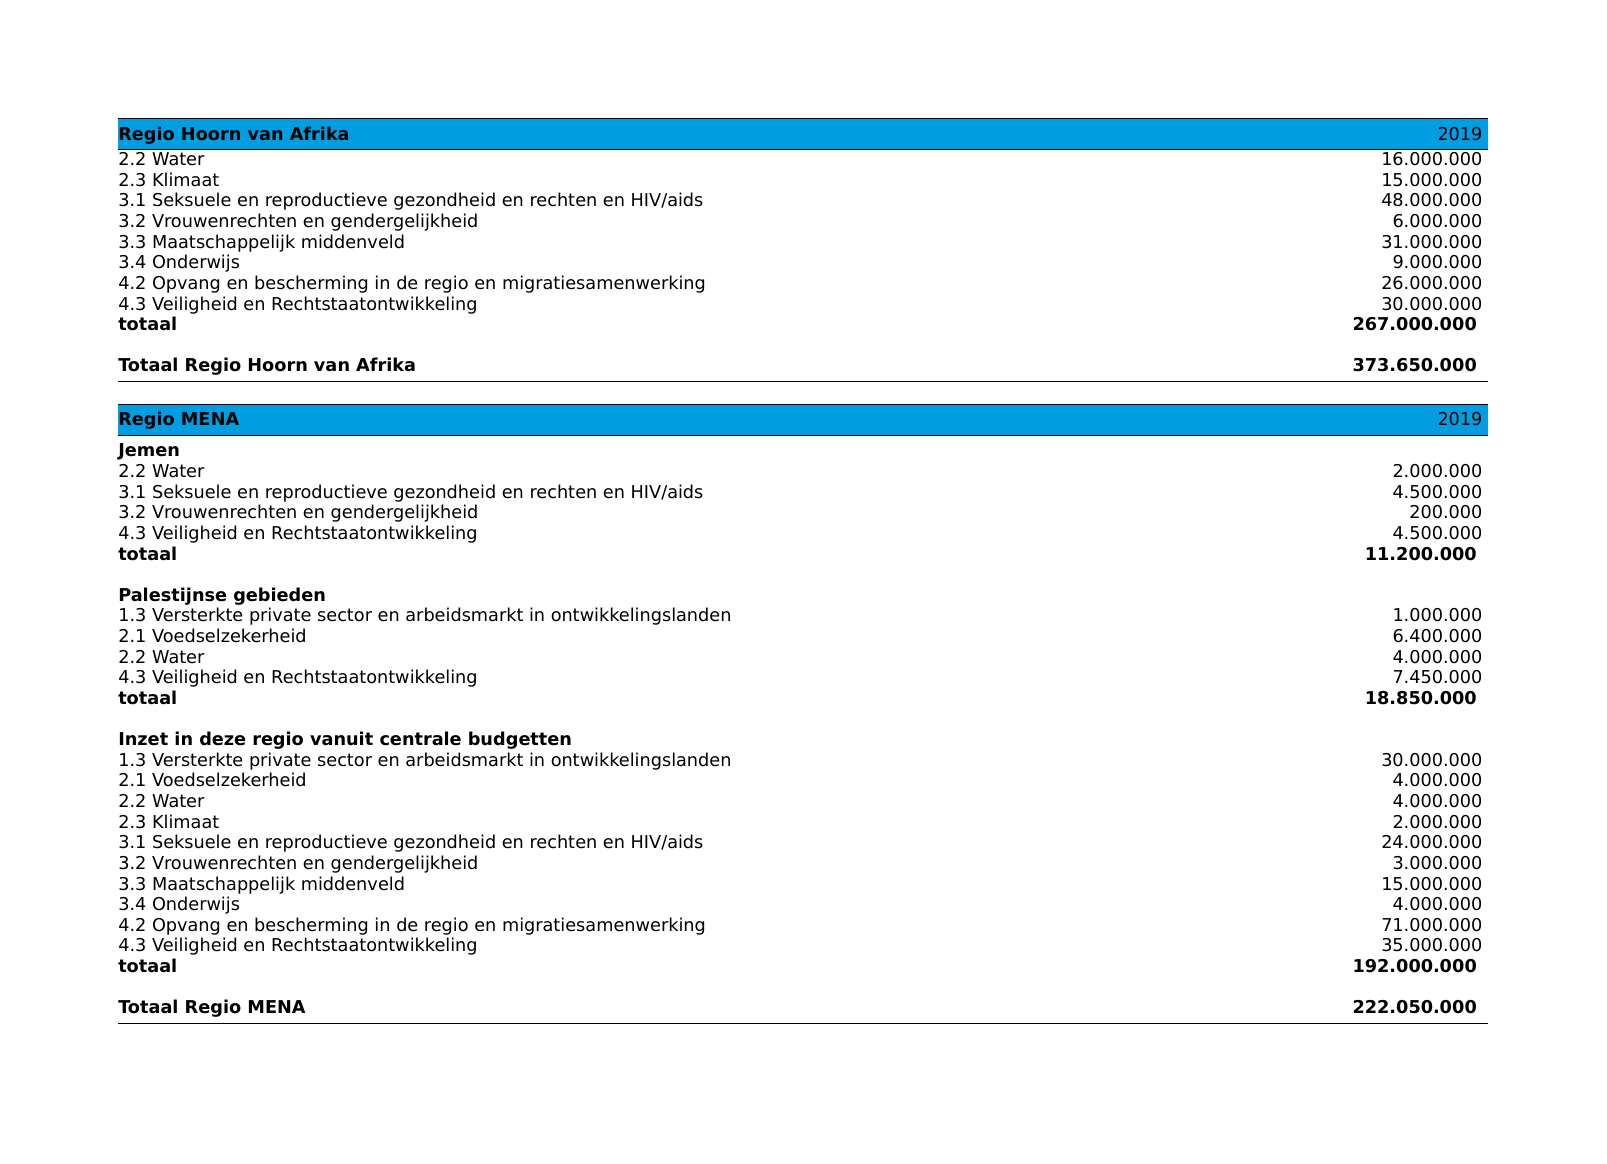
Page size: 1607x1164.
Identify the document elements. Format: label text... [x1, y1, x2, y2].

table_cell 3.1 Seksuele en reproductieve gezondheid en rechten en HIV/aids [118, 190, 1214, 211]
table_cell 4.000.000 [1214, 894, 1488, 915]
table_cell 4.000.000 [1214, 647, 1488, 667]
table_cell totaal [118, 314, 1214, 335]
table_cell 3.2 Vrouwenrechten en gendergelijkheid [118, 502, 1214, 523]
table_cell [1214, 977, 1488, 997]
table_cell 192.000.000 [1214, 956, 1488, 977]
table_cell 30.000.000 [1214, 750, 1488, 770]
table_cell Inzet in deze regio vanuit centrale budgetten [118, 729, 1214, 750]
table_cell 2.2 Water [118, 647, 1214, 667]
table_cell 35.000.000 [1214, 935, 1488, 956]
table_cell 267.000.000 [1214, 314, 1488, 335]
table_cell 4.500.000 [1214, 523, 1488, 543]
table_cell 3.000.000 [1214, 853, 1488, 873]
table_cell 3.2 Vrouwenrechten en gendergelijkheid [118, 853, 1214, 873]
table_cell 2.1 Voedselzekerheid [118, 770, 1214, 791]
table_cell 2.3 Klimaat [118, 170, 1214, 190]
table_cell 6.400.000 [1214, 626, 1488, 647]
table_cell 200.000 [1214, 502, 1488, 523]
table_cell 3.3 Maatschappelijk middenveld [118, 232, 1214, 252]
table_cell 7.450.000 [1214, 667, 1488, 688]
table_cell 3.4 Onderwijs [118, 252, 1214, 273]
table_cell [118, 709, 1214, 729]
table_cell 9.000.000 [1214, 252, 1488, 273]
table_cell 15.000.000 [1214, 874, 1488, 894]
table_cell totaal [118, 688, 1214, 708]
table_cell [1214, 436, 1488, 461]
table_cell 2.2 Water [118, 150, 1214, 170]
table_cell [118, 335, 1214, 355]
table_cell totaal [118, 544, 1214, 564]
table_cell [1214, 729, 1488, 750]
table_cell 4.2 Opvang en bescherming in de regio en migratiesamenwerking [118, 273, 1214, 293]
table_cell 48.000.000 [1214, 190, 1488, 211]
table_cell 11.200.000 [1214, 544, 1488, 564]
table_cell [118, 564, 1214, 585]
table_cell 4.000.000 [1214, 791, 1488, 812]
table_cell 18.850.000 [1214, 688, 1488, 708]
table_cell 3.2 Vrouwenrechten en gendergelijkheid [118, 211, 1214, 232]
table_cell 2.3 Klimaat [118, 812, 1214, 832]
table_cell 373.650.000 [1214, 355, 1488, 381]
table_cell 4.3 Veiligheid en Rechtstaatontwikkeling [118, 935, 1214, 956]
table_cell 6.000.000 [1214, 211, 1488, 232]
table_cell 4.3 Veiligheid en Rechtstaatontwikkeling [118, 523, 1214, 543]
table_cell 31.000.000 [1214, 232, 1488, 252]
table_cell 1.000.000 [1214, 605, 1488, 626]
table_cell 4.3 Veiligheid en Rechtstaatontwikkeling [118, 667, 1214, 688]
table_cell 3.4 Onderwijs [118, 894, 1214, 915]
table_cell Jemen [118, 436, 1214, 461]
table_cell 16.000.000 [1214, 150, 1488, 170]
table_header Regio Hoorn van Afrika [118, 119, 1214, 149]
table_cell 24.000.000 [1214, 832, 1488, 853]
table_header Regio MENA [118, 405, 1214, 435]
table_cell 222.050.000 [1214, 997, 1488, 1023]
table_cell 26.000.000 [1214, 273, 1488, 293]
table_cell [1214, 335, 1488, 355]
table_cell 4.500.000 [1214, 482, 1488, 502]
table_cell 1.3 Versterkte private sector en arbeidsmarkt in ontwikkelingslanden [118, 605, 1214, 626]
table_cell [1214, 585, 1488, 605]
table_cell 2.1 Voedselzekerheid [118, 626, 1214, 647]
table_cell [118, 977, 1214, 997]
table_cell 71.000.000 [1214, 915, 1488, 935]
table_cell 1.3 Versterkte private sector en arbeidsmarkt in ontwikkelingslanden [118, 750, 1214, 770]
table_cell 15.000.000 [1214, 170, 1488, 190]
table_cell 3.1 Seksuele en reproductieve gezondheid en rechten en HIV/aids [118, 832, 1214, 853]
table_cell Totaal Regio Hoorn van Afrika [118, 355, 1214, 381]
table_cell [1214, 709, 1488, 729]
table_cell 4.000.000 [1214, 770, 1488, 791]
table_cell 4.2 Opvang en bescherming in de regio en migratiesamenwerking [118, 915, 1214, 935]
table_cell 3.1 Seksuele en reproductieve gezondheid en rechten en HIV/aids [118, 482, 1214, 502]
table_cell 4.3 Veiligheid en Rechtstaatontwikkeling [118, 294, 1214, 314]
table_cell Palestijnse gebieden [118, 585, 1214, 605]
table_cell [1214, 564, 1488, 585]
table_cell 2.000.000 [1214, 461, 1488, 482]
table_cell 2.000.000 [1214, 812, 1488, 832]
table_cell 2.2 Water [118, 791, 1214, 812]
table_header 2019 [1214, 405, 1488, 435]
table_cell totaal [118, 956, 1214, 977]
table_cell 2.2 Water [118, 461, 1214, 482]
table_cell 30.000.000 [1214, 294, 1488, 314]
table_header 2019 [1214, 119, 1488, 149]
table_cell 3.3 Maatschappelijk middenveld [118, 874, 1214, 894]
table_cell Totaal Regio MENA [118, 997, 1214, 1023]
